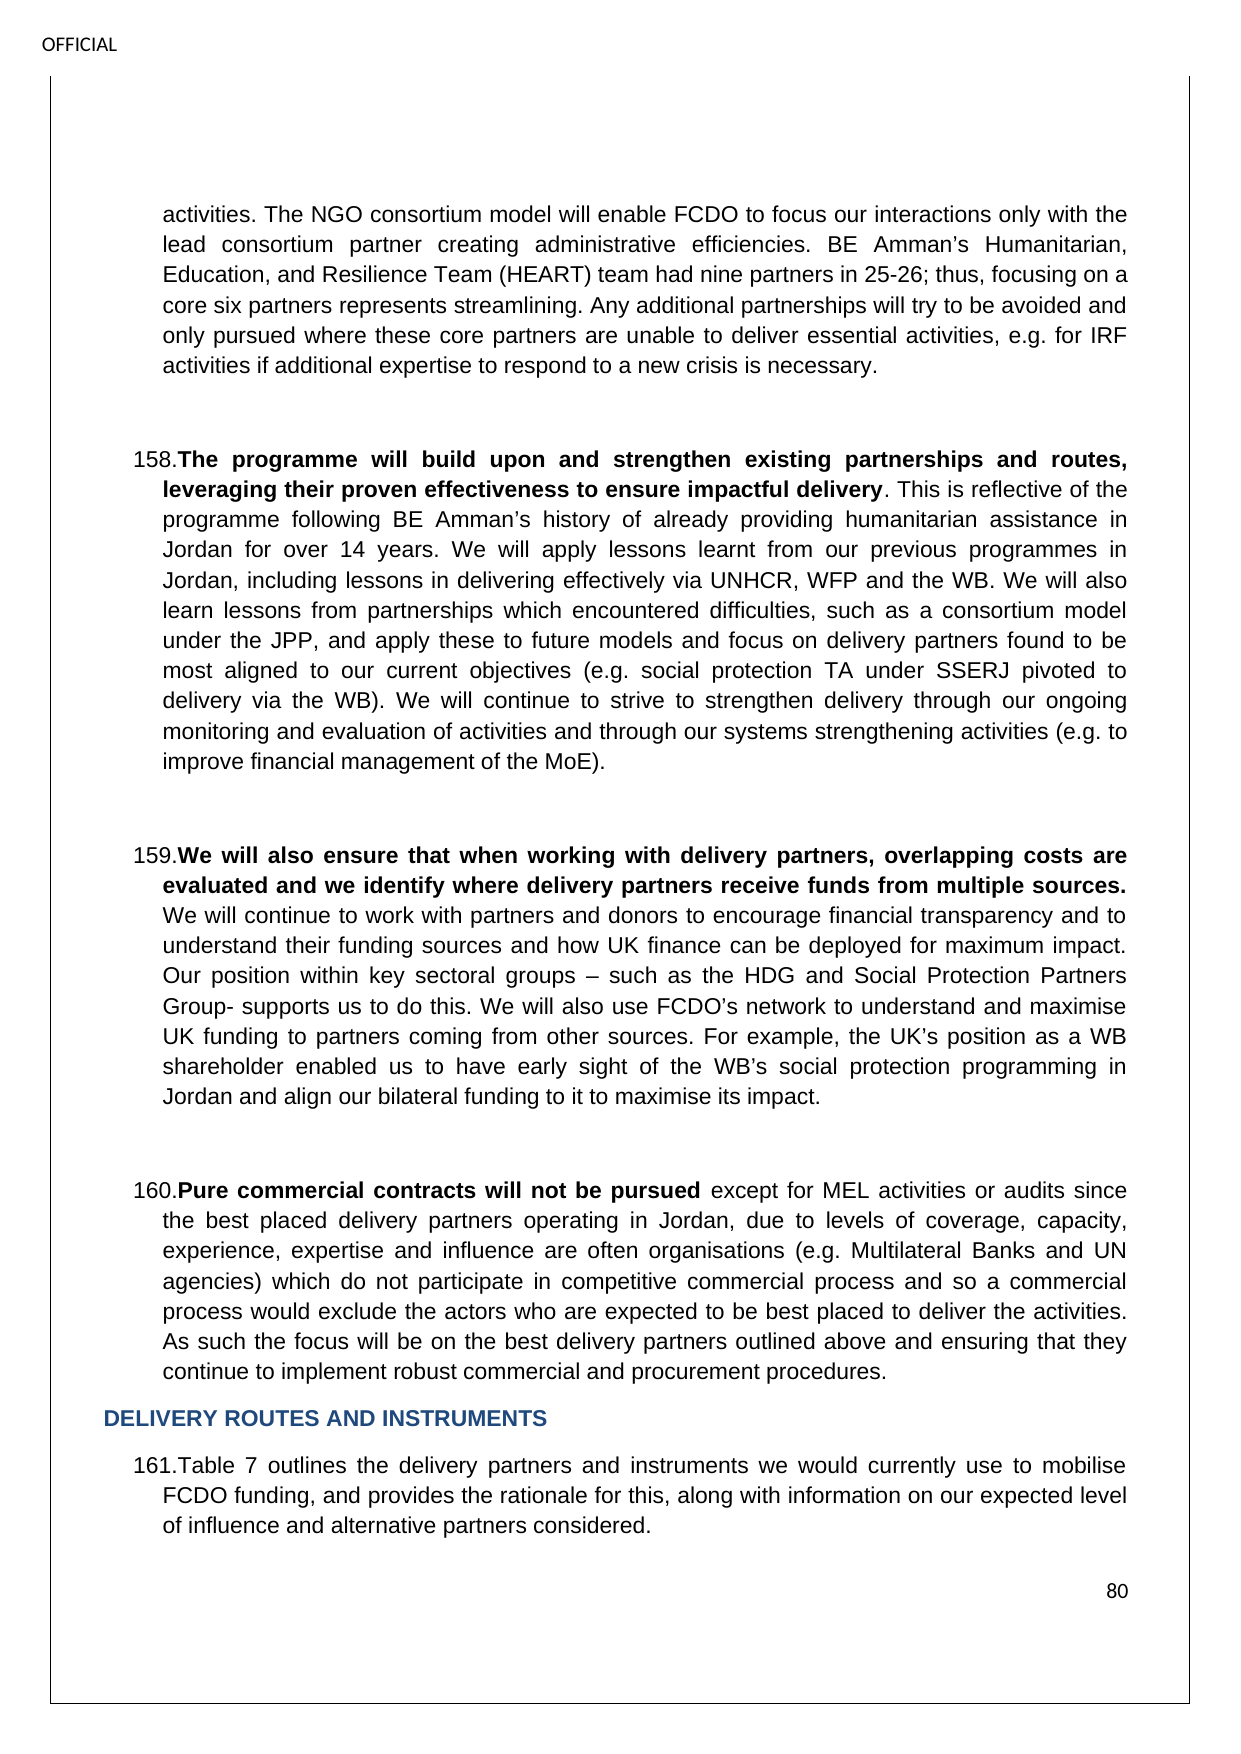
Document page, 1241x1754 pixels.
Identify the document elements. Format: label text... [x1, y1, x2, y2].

list We will also ensure that when working with delivery partners, overlapping costs are evaluated and we identify where delivery partners receive funds from multiple sources. We will continue to work with partners and donors to encourage financial transparency and to understand their funding sources and how UK finance can be deployed for maximum impact. Our position within key sectoral groups – such as the HDG and Social Protection Partners Group- supports us to do this. We will also use FCDO’s network to understand and maximise UK funding to partners coming from other sources. For example, the UK’s position as a WB shareholder enabled us to have early sight of the WB’s social protection programming in Jordan and align our bilateral funding to it to maximise its impact. [133, 842, 1128, 1110]
text DELIVERY ROUTES AND INSTRUMENTS [103, 1405, 1128, 1432]
list Table 7 outlines the delivery partners and instruments we would currently use to mobilise FCDO funding, and provides the rationale for this, along with information on our expected level of influence and alternative partners considered. [133, 1452, 1128, 1539]
list activities. The NGO consortium model will enable FCDO to focus our interactions only with the lead consortium partner creating administrative efficiencies. BE Amman’s Humanitarian, Education, and Resilience Team (HEART) team had nine partners in 25-26; thus, focusing on a core six partners represents streamlining. Any additional partnerships will try to be avoided and only pursued where these core partners are unable to deliver essential activities, e.g. for IRF activities if additional expertise to respond to a new crisis is necessary. [133, 201, 1128, 378]
list Pure commercial contracts will not be pursued except for MEL activities or audits since the best placed delivery partners operating in Jordan, due to levels of coverage, capacity, experience, expertise and influence are often organisations (e.g. Multilateral Banks and UN agencies) which do not participate in competitive commercial process and so a commercial process would exclude the actors who are expected to be best placed to deliver the activities. As such the focus will be on the best delivery partners outlined above and ensuring that they continue to implement robust commercial and procurement procedures. [133, 1177, 1128, 1385]
list The programme will build upon and strengthen existing partnerships and routes, leveraging their proven effectiveness to ensure impactful delivery. This is reflective of the programme following BE Amman’s history of already providing humanitarian assistance in Jordan for over 14 years. We will apply lessons learnt from our previous programmes in Jordan, including lessons in delivering effectively via UNHCR, WFP and the WB. We will also learn lessons from partnerships which encountered difficulties, such as a consortium model under the JPP, and apply these to future models and focus on delivery partners found to be most aligned to our current objectives (e.g. social protection TA under SSERJ pivoted to delivery via the WB). We will continue to strive to strengthen delivery through our ongoing monitoring and evaluation of activities and through our systems strengthening activities (e.g. to improve financial management of the MoE). [133, 446, 1128, 774]
